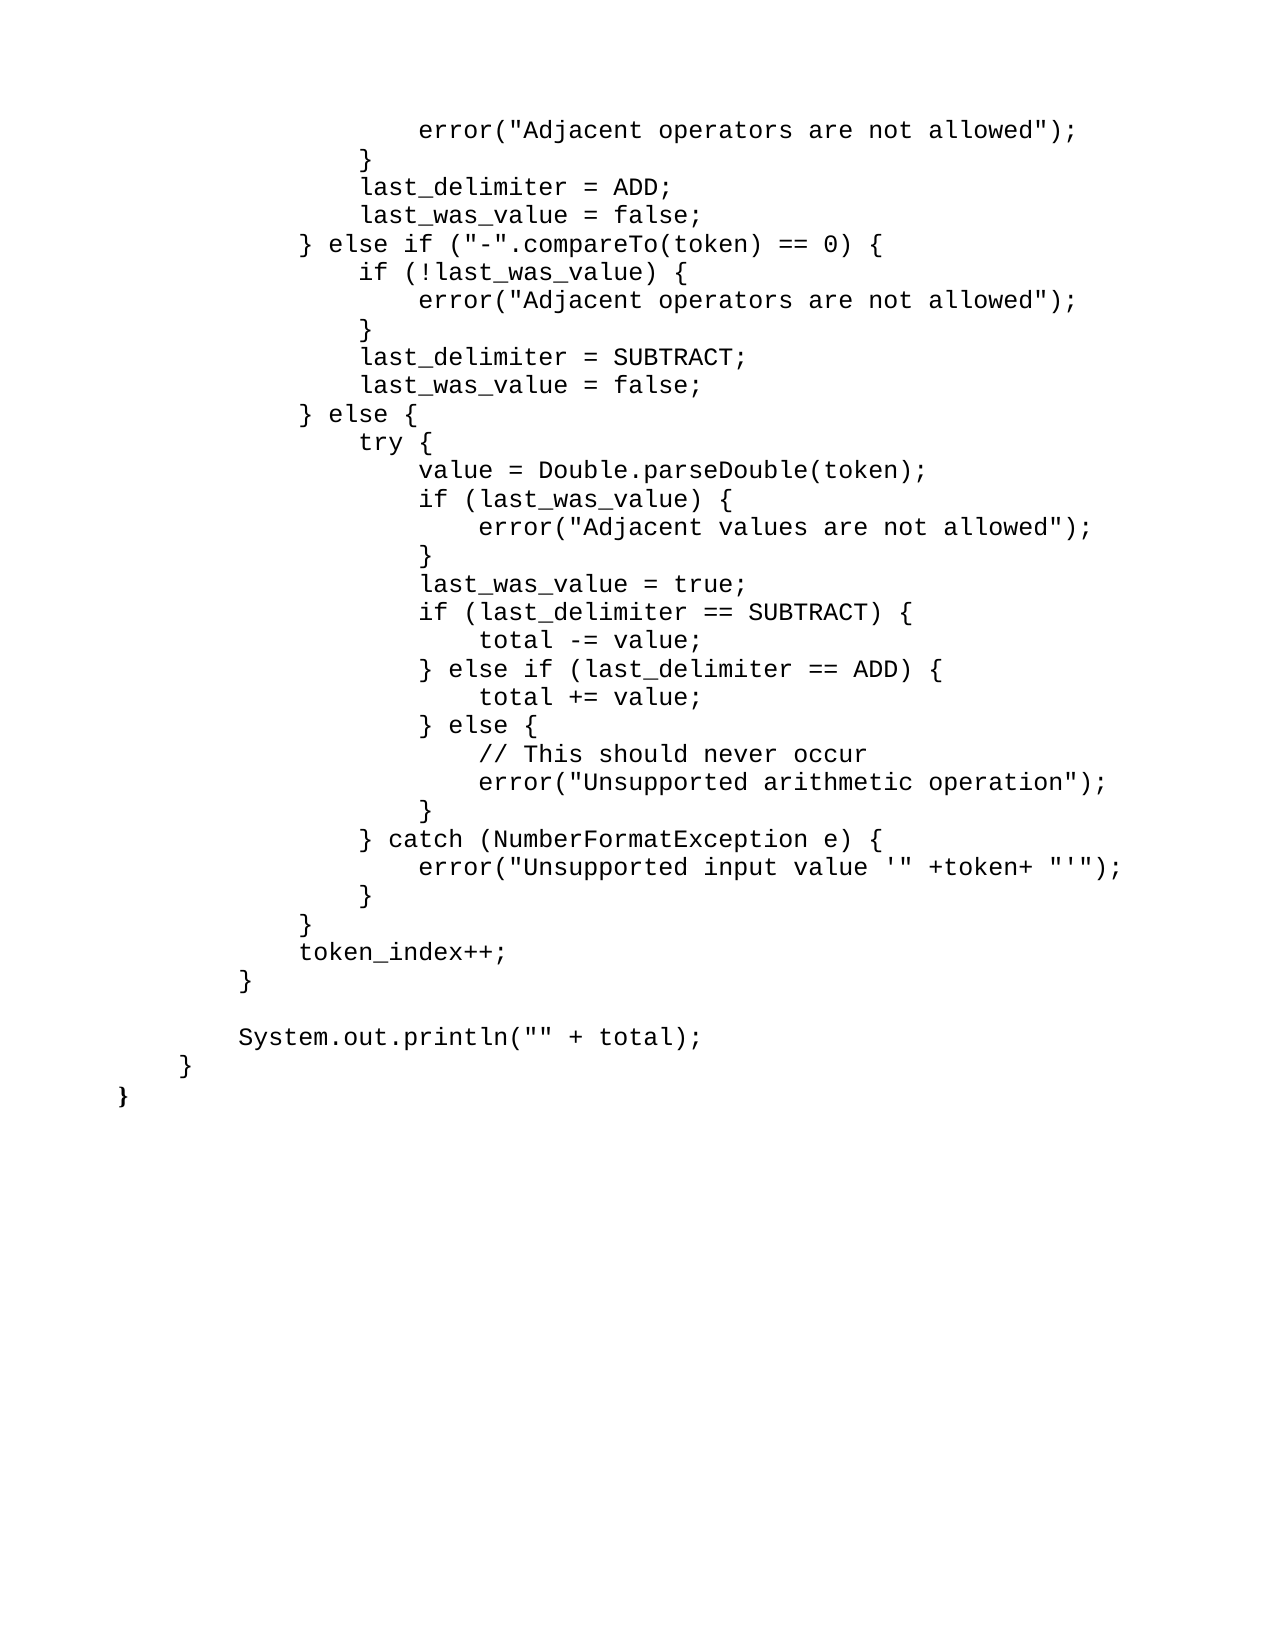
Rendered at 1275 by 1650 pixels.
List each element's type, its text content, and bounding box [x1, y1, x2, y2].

text // This should never occur [118, 741, 1157, 770]
text error("Unsupported input value '" +token+ "'"); [118, 855, 1157, 883]
text if (!last_was_value) { [118, 260, 1157, 288]
text error("Adjacent operators are not allowed"); [118, 288, 1157, 316]
text System.out.println("" + total); [118, 1025, 1157, 1053]
text error("Adjacent values are not allowed"); [118, 515, 1157, 543]
text } [118, 316, 1157, 345]
text } else { [118, 713, 1157, 741]
text if (last_was_value) { [118, 486, 1157, 515]
text last_delimiter = SUBTRACT; [118, 345, 1157, 373]
text token_index++; [118, 940, 1157, 968]
text } catch (NumberFormatException e) { [118, 826, 1157, 855]
text last_delimiter = ADD; [118, 175, 1157, 203]
text } [118, 883, 1157, 911]
text try { [118, 430, 1157, 458]
text } else if ("-".compareTo(token) == 0) { [118, 231, 1157, 260]
text } [118, 911, 1157, 940]
text } [118, 1081, 1157, 1110]
text } [118, 146, 1157, 175]
text } else if (last_delimiter == ADD) { [118, 656, 1157, 685]
text last_was_value = false; [118, 203, 1157, 231]
text last_was_value = false; [118, 373, 1157, 401]
text value = Double.parseDouble(token); [118, 458, 1157, 486]
text total += value; [118, 685, 1157, 713]
text } [118, 968, 1157, 996]
text error("Unsupported arithmetic operation"); [118, 770, 1157, 798]
text } [118, 1053, 1157, 1081]
text } else { [118, 401, 1157, 430]
text } [118, 543, 1157, 571]
text } [118, 798, 1157, 826]
text total -= value; [118, 628, 1157, 656]
text error("Adjacent operators are not allowed"); [118, 118, 1157, 146]
text last_was_value = true; [118, 571, 1157, 600]
text if (last_delimiter == SUBTRACT) { [118, 600, 1157, 628]
